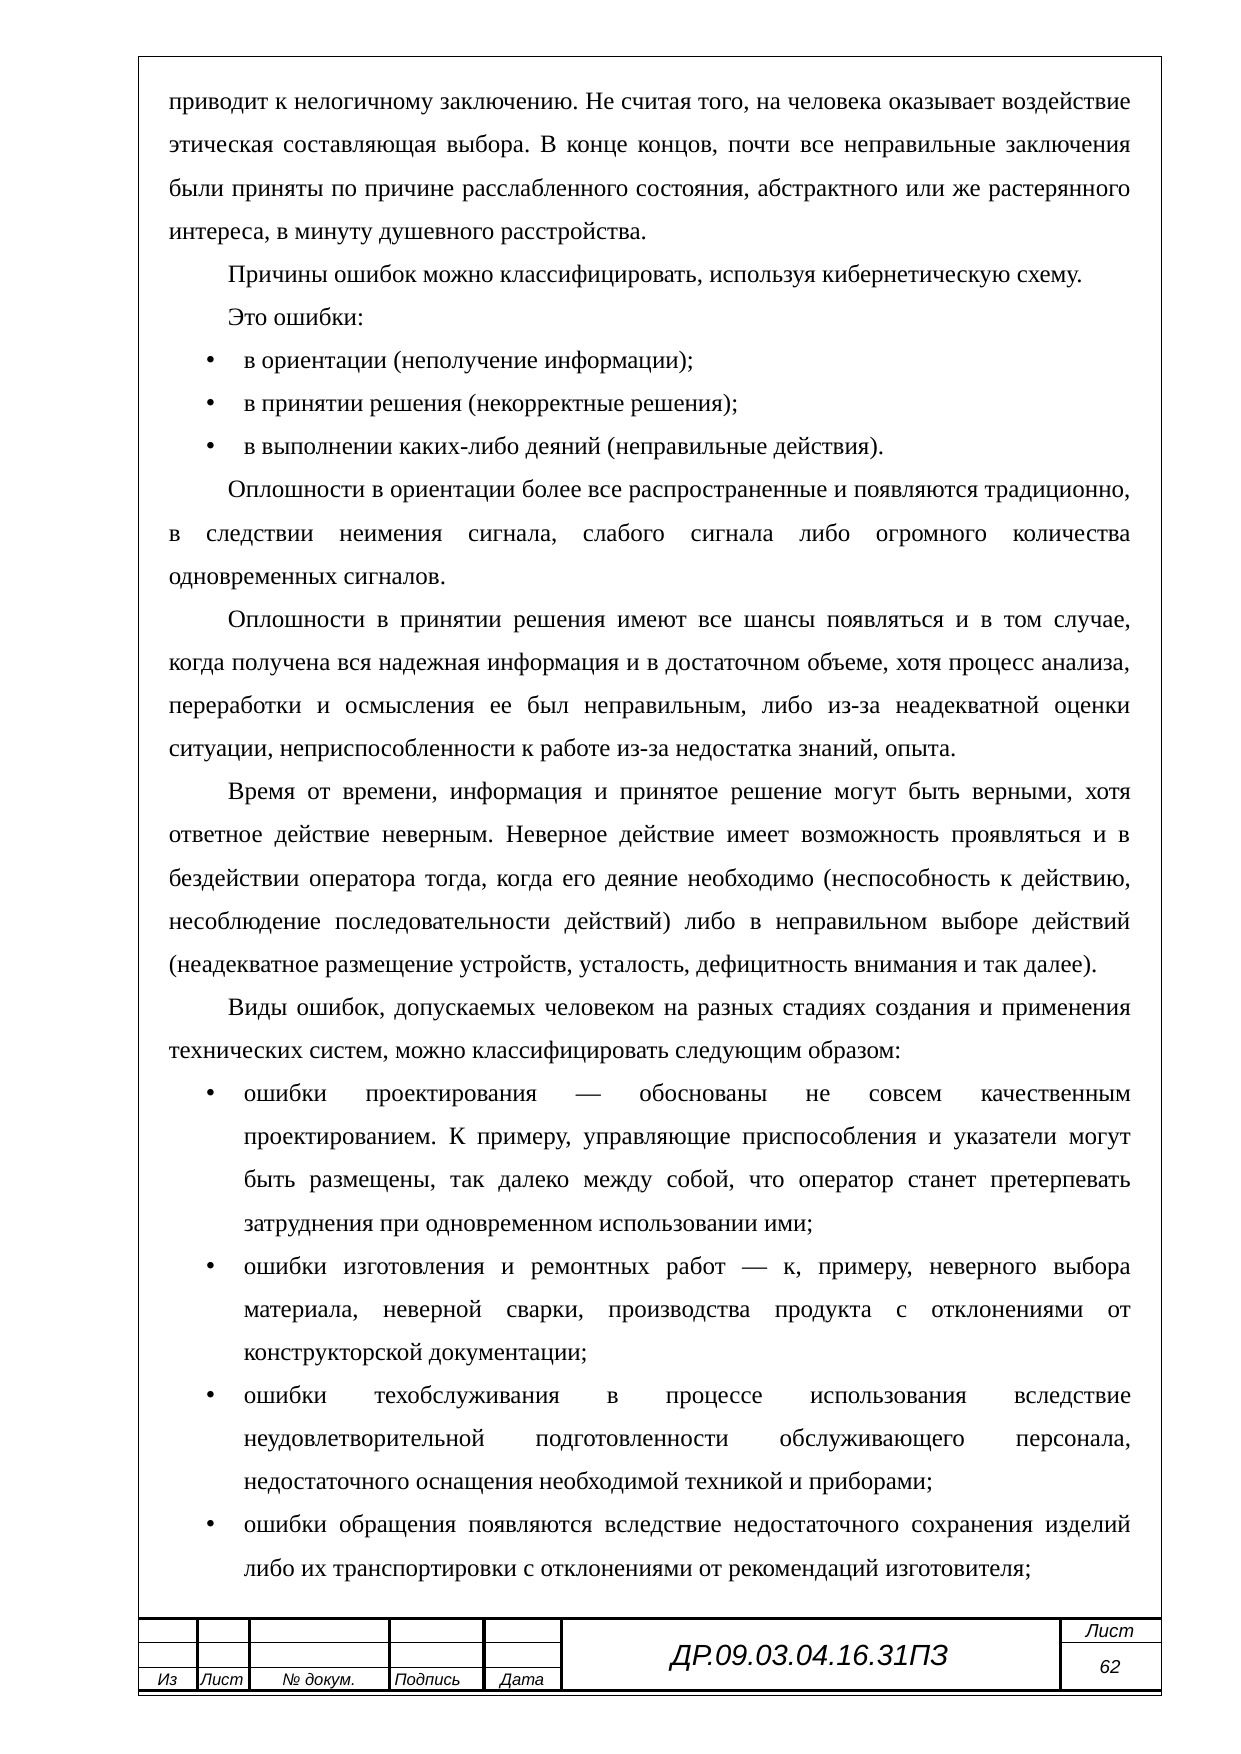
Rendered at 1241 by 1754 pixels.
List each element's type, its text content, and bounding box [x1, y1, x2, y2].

text Оплошности в принятии решения имеют все шансы появляться и в том случае, когда получена вся надежная информация и в достаточном объеме, хотя процесс анализа, переработки и осмысления ее был неправильным, либо из-за неадекватной оценки ситуации, неприспособленности к работе из-за недостатка знаний, опыта. [168, 604, 1132, 762]
text Это ошибки: [168, 302, 1132, 331]
list ошибки техобслуживания в процессе использования вследствие неудовлетворительной подготовленности обслуживающего персонала, недостаточного оснащения необходимой техникой и приборами; [206, 1380, 1132, 1495]
text Виды ошибок, допускаемых человеком на разных стадиях создания и применения технических систем, можно классифицировать следующим образом: [168, 992, 1132, 1064]
list в ориентации (неполучение информации); [206, 345, 1132, 374]
list в выполнении каких-либо деяний (неправильные действия). [206, 431, 1132, 460]
list в принятии решения (некорректные решения); [206, 388, 1132, 417]
list ошибки обращения появляются вследствие недостаточного сохранения изделий либо их транспортировки с отклонениями от рекомендаций изготовителя; [206, 1509, 1132, 1581]
text приводит к нелогичному заключению. Не считая того, на человека оказывает воздействие этическая составляющая выбора. В конце концов, почти все неправильные заключения были приняты по причине расслабленного состояния, абстрактного или же растерянного интереса, в минуту душевного расстройства. [168, 86, 1132, 244]
list ошибки изготовления и ремонтных работ — к, примеру, неверного выбора материала, неверной сварки, производства продукта с отклонениями от конструкторской документации; [206, 1251, 1132, 1366]
text Причины ошибок можно классифицировать, используя кибернетическую схему. [168, 259, 1132, 288]
text Время от времени, информация и принятое решение могут быть верными, хотя ответное действие неверным. Неверное действие имеет возможность проявляться и в бездействии оператора тогда, когда его деяние необходимо (неспособность к действию, несоблюдение последовательности действий) либо в неправильном выборе действий (неадекватное размещение устройств, усталость, дефицитность внимания и так далее). [168, 776, 1132, 978]
list ошибки проектирования — обоснованы не совсем качественным проектированием. К примеру, управляющие приспособления и указатели могут быть размещены, так далеко между собой, что оператор станет претерпевать затруднения при одновременном использовании ими; [206, 1078, 1132, 1236]
text Оплошности в ориентации более все распространенные и появляются традиционно, в следствии неимения сигнала, слабого сигнала либо огромного количества одновременных сигналов. [168, 474, 1132, 589]
